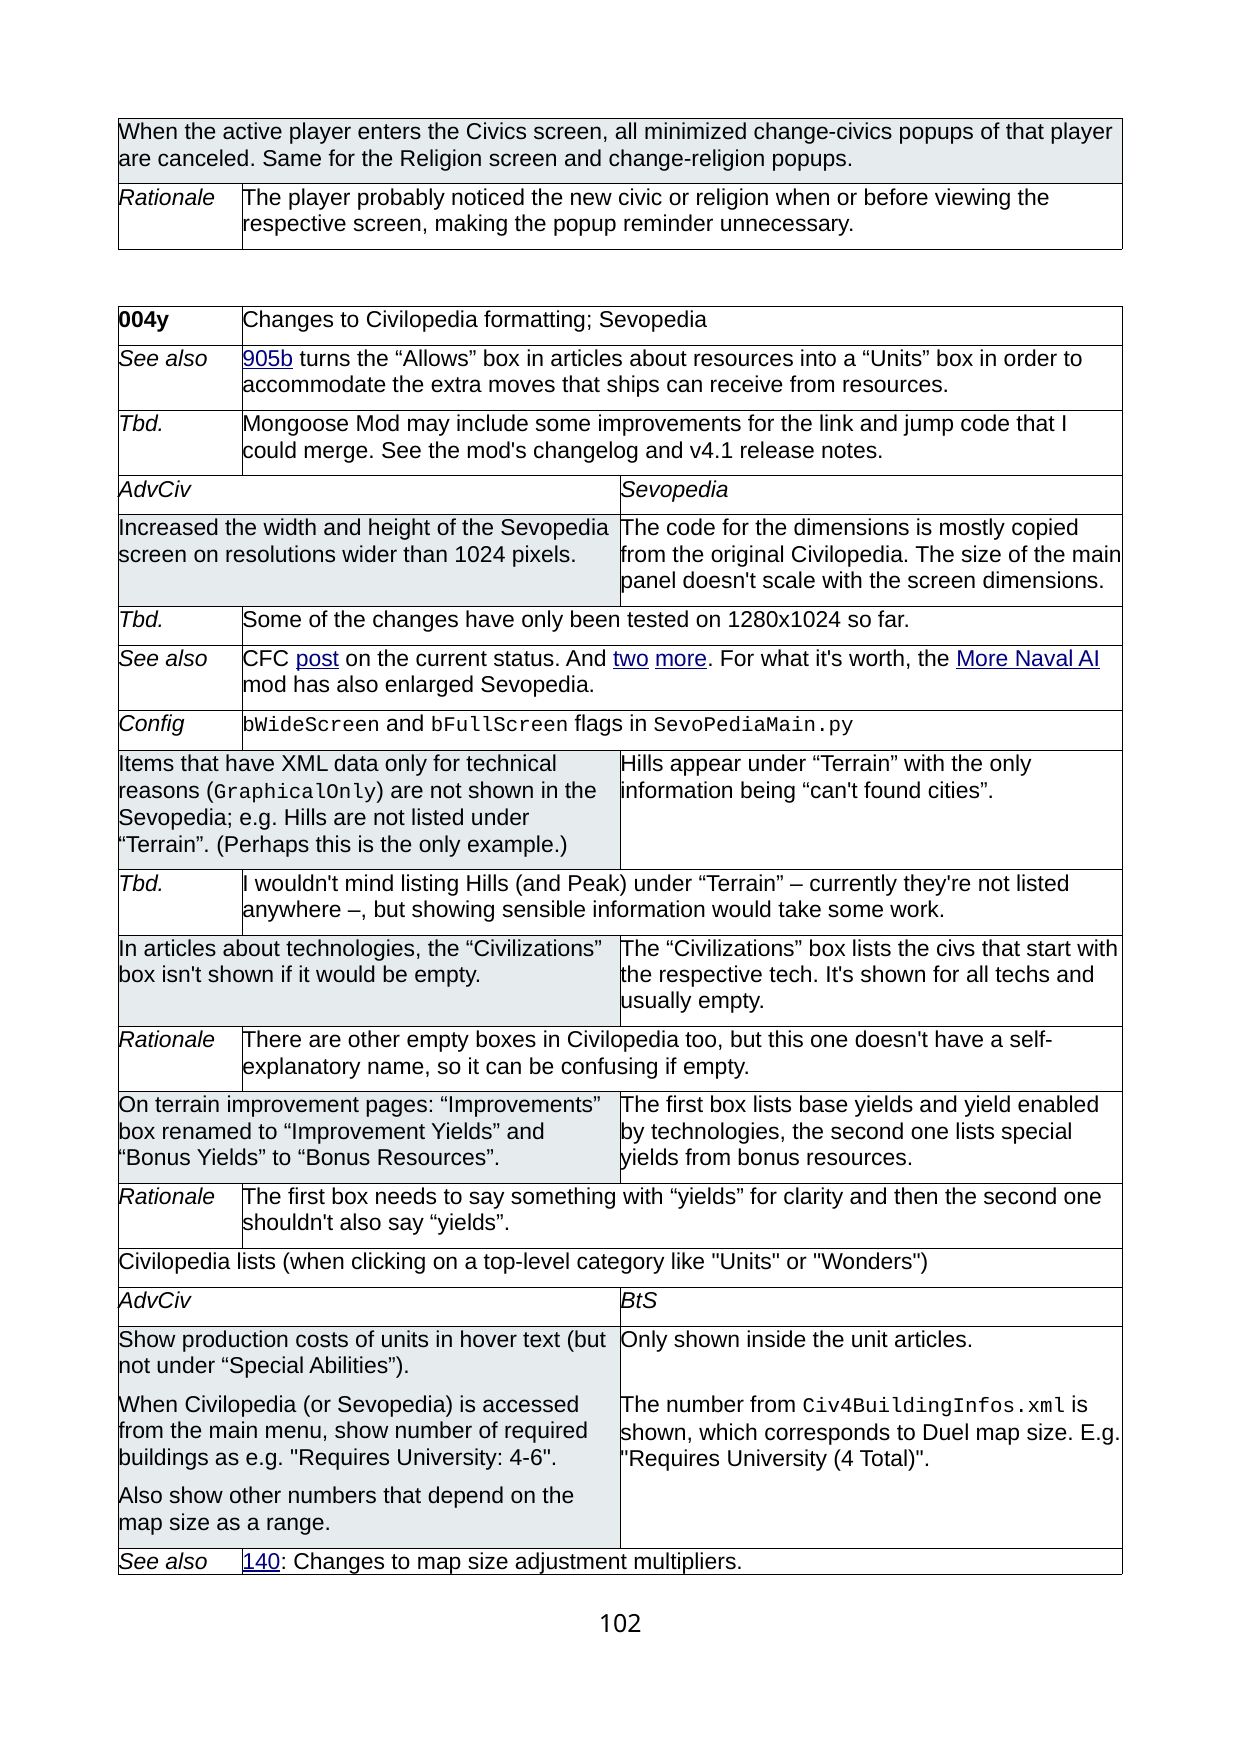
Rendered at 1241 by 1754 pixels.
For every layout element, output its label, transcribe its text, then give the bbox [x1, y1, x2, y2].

table_cell Only shown inside the unit articles. The number from Civ4BuildingInfos.xml is shown, which corresponds to Duel map size. E.g. "Requires University (4 Total)". [621, 1327, 1122, 1548]
table_cell There are other empty boxes in Civilopedia too, but this one doesn't have a self-explanatory name, so it can be confusing if empty. [243, 1027, 1122, 1091]
table_cell The first box needs to say something with “yields” for clarity and then the second one shouldn't also say “yields”. [243, 1184, 1122, 1248]
table_cell Rationale [119, 1027, 242, 1091]
table_cell The code for the dimensions is mostly copied from the original Civilopedia. The size of the main panel doesn't scale with the screen dimensions. [621, 515, 1122, 606]
table_header 004y [119, 307, 242, 345]
table_cell On terrain improvement pages: “Improvements” box renamed to “Improvement Yields” and “Bonus Yields” to “Bonus Resources”. [119, 1092, 620, 1183]
table_cell 905b turns the “Allows” box in articles about resources into a “Units” box in order to accommodate the extra moves that ships can receive from resources. [243, 346, 1122, 410]
table_cell AdvCiv [119, 1288, 620, 1326]
table_cell Some of the changes have only been tested on 1280x1024 so far. [243, 607, 1122, 645]
table_cell I wouldn't mind listing Hills (and Peak) under “Terrain” – currently they're not listed anywhere –, but showing sensible information would take some work. [243, 870, 1122, 934]
table_cell AdvCiv [119, 476, 620, 514]
table_cell In articles about technologies, the “Civilizations” box isn't shown if it would be empty. [119, 936, 620, 1026]
table_cell Increased the width and height of the Sevopedia screen on resolutions wider than 1024 pixels. [119, 515, 620, 606]
table_cell Sevopedia [621, 476, 1122, 514]
table_cell 140: Changes to map size adjustment multipliers. [243, 1549, 1122, 1574]
table_cell Mongoose Mod may include some improvements for the link and jump code that I could merge. See the mod's changelog and v4.1 release notes. [243, 411, 1122, 475]
table_cell Items that have XML data only for technical reasons (GraphicalOnly) are not shown in the Sevopedia; e.g. Hills are not listed under “Terrain”. (Perhaps this is the only example.) [119, 751, 620, 869]
table_cell Show production costs of units in hover text (but not under “Special Abilities”). When Civilopedia (or Sevopedia) is accessed from the main menu, show number of required buildings as e.g. "Requires University: 4-6". Also show other numbers that depend on the map size as a range. [119, 1327, 620, 1548]
table_cell Tbd. [119, 870, 242, 934]
table_cell bWideScreen and bFullScreen flags in SevoPediaMain.py [243, 711, 1122, 750]
table_cell Hills appear under “Terrain” with the only information being “can't found cities”. [621, 751, 1122, 869]
table_cell Tbd. [119, 411, 242, 475]
table_cell CFC post on the current status. And two more. For what it's worth, the More Naval AI mod has also enlarged Sevopedia. [243, 646, 1122, 710]
table_cell Rationale [119, 1184, 242, 1248]
table_cell Rationale [119, 184, 242, 248]
table_cell When the active player enters the Civics screen, all minimized change-civics popups of that player are canceled. Same for the Religion screen and change-religion popups. [119, 119, 1122, 183]
table_cell The player probably noticed the new civic or religion when or before viewing the respective screen, making the popup reminder unnecessary. [243, 184, 1122, 248]
table_cell Civilopedia lists (when clicking on a top-level category like "Units" or "Wonders") [119, 1249, 1122, 1287]
table_header Changes to Civilopedia formatting; Sevopedia [243, 307, 1122, 345]
table_cell The “Civilizations” box lists the civs that start with the respective tech. It's shown for all techs and usually empty. [621, 936, 1122, 1026]
table_cell See also [119, 646, 242, 710]
table_cell BtS [621, 1288, 1122, 1326]
table_cell See also [119, 1549, 242, 1574]
table_cell Config [119, 711, 242, 750]
table_cell See also [119, 346, 242, 410]
table_cell Tbd. [119, 607, 242, 645]
table_cell The first box lists base yields and yield enabled by technologies, the second one lists special yields from bonus resources. [621, 1092, 1122, 1183]
